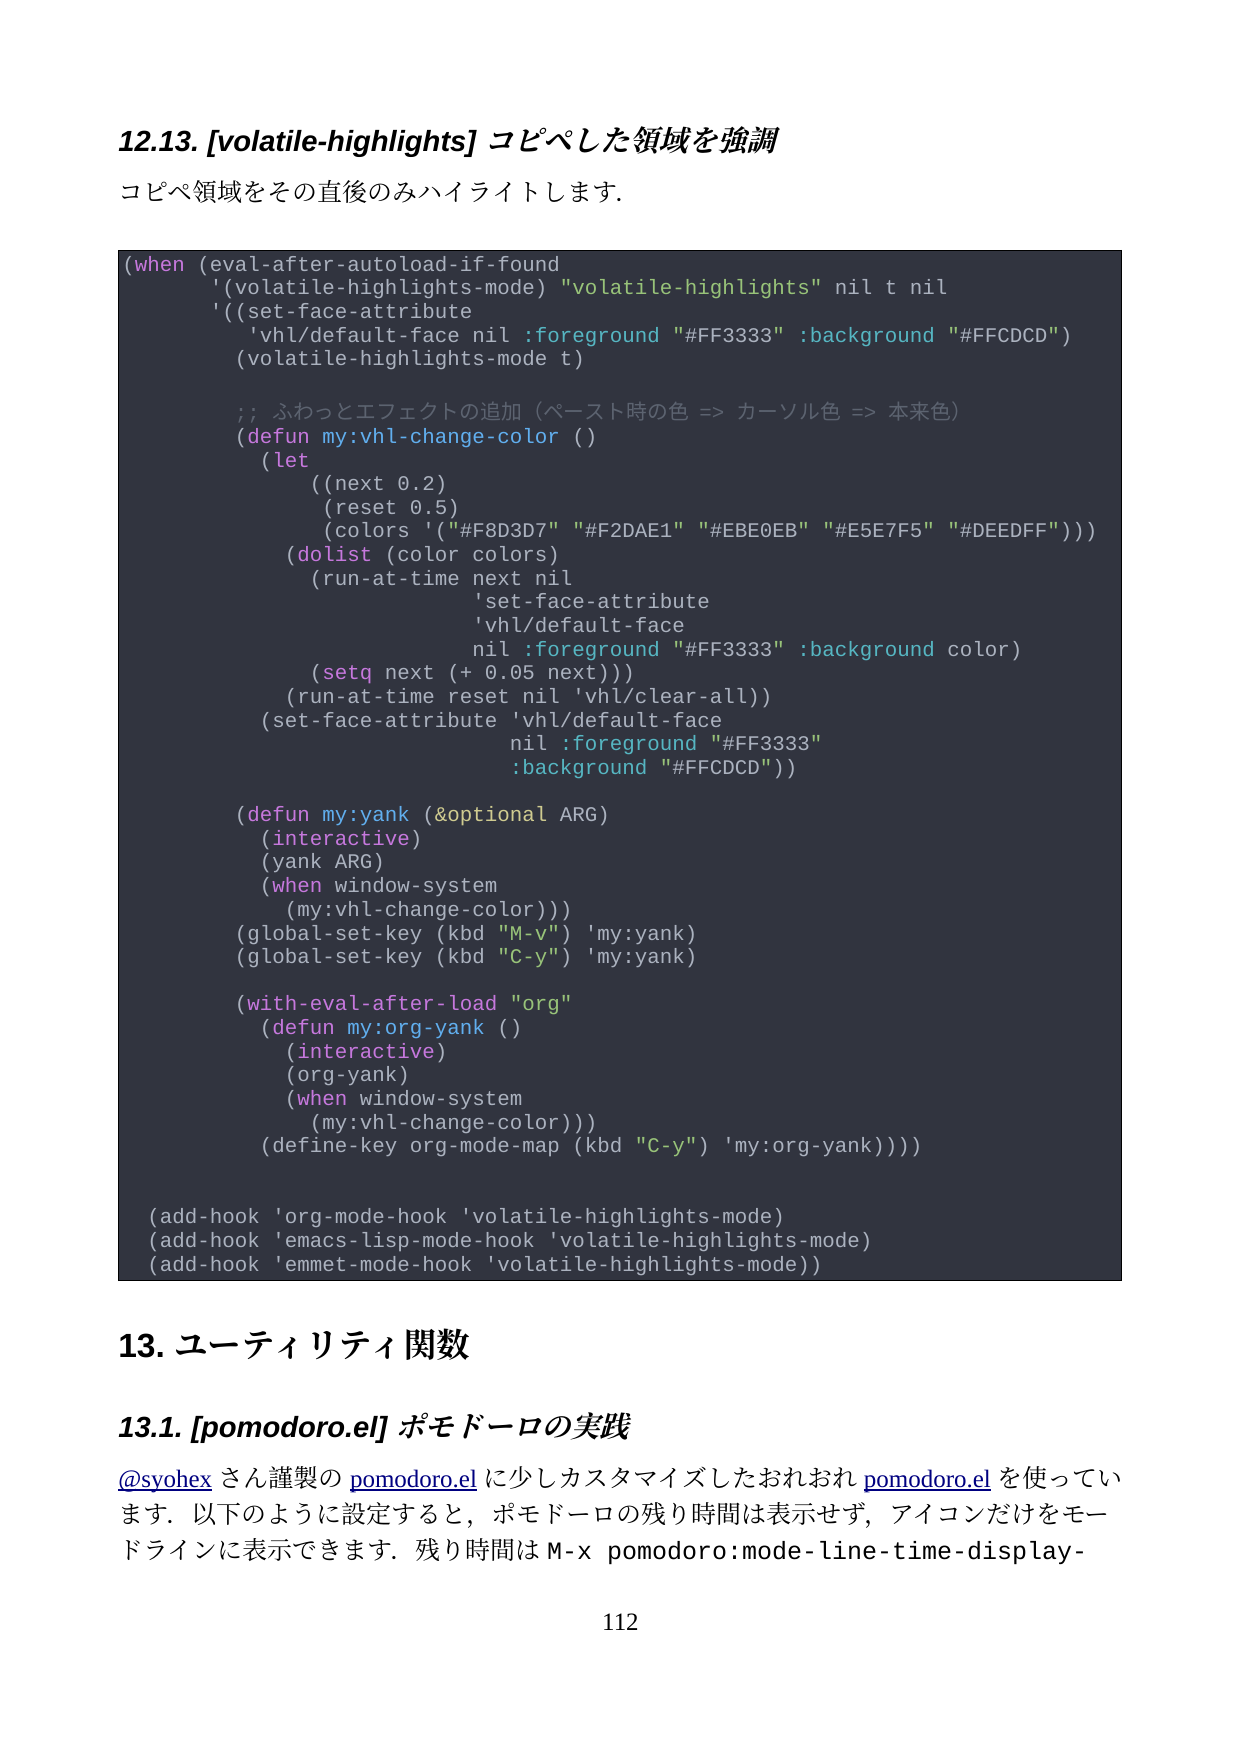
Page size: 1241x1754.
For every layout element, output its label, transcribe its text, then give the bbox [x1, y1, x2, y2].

text 'vhl/default-face nil :foreground "#FF3333" :background "#FFCDCD") [119, 321, 1121, 344]
text (dolist (color colors) [119, 540, 1121, 564]
text (when (eval-after-autoload-if-found [119, 251, 1121, 273]
text 'set-face-attribute [119, 587, 1121, 611]
text nil :foreground "#FF3333" :background color) [119, 635, 1121, 658]
text (when window-system [119, 1084, 1121, 1108]
text (defun my:org-yank () [119, 1013, 1121, 1037]
text (run-at-time reset nil 'vhl/clear-all)) [119, 682, 1121, 706]
text (yank ARG) [119, 848, 1121, 871]
text (my:vhl-change-color))) [119, 1108, 1121, 1131]
subtitle [pomodoro.el] ポモドーロの実践 [118, 1404, 1122, 1446]
text (add-hook 'org-mode-hook 'volatile-highlights-mode) [119, 1202, 1121, 1226]
text '((set-face-attribute [119, 297, 1121, 321]
text (defun my:yank (&optional ARG) [119, 800, 1121, 824]
text (run-at-time next nil [119, 564, 1121, 587]
text (setq next (+ 0.05 next))) [119, 658, 1121, 682]
text (org-yank) [119, 1060, 1121, 1084]
text :background "#FFCDCD")) [119, 753, 1121, 777]
subtitle ユーティリティ関数 [118, 1318, 1122, 1367]
text ;; ふわっとエフェクトの追加（ペースト時の色 => カーソル色 => 本来色） [119, 392, 1121, 422]
text (interactive) [119, 1037, 1121, 1060]
text (defun my:vhl-change-color () [119, 422, 1121, 446]
text (with-eval-after-load "org" [119, 989, 1121, 1013]
subtitle [volatile-highlights] コピペした領域を強調 [118, 118, 1122, 160]
text (set-face-attribute 'vhl/default-face [119, 706, 1121, 729]
text (volatile-highlights-mode t) [119, 344, 1121, 368]
text 'vhl/default-face [119, 611, 1121, 635]
text nil :foreground "#FF3333" [119, 729, 1121, 753]
text (global-set-key (kbd "M-v") 'my:yank) [119, 918, 1121, 942]
text (add-hook 'emacs-lisp-mode-hook 'volatile-highlights-mode) [119, 1226, 1121, 1249]
text (add-hook 'emmet-mode-hook 'volatile-highlights-mode)) [119, 1249, 1121, 1280]
text (my:vhl-change-color))) [119, 895, 1121, 918]
text (reset 0.5) [119, 493, 1121, 517]
text (global-set-key (kbd "C-y") 'my:yank) [119, 942, 1121, 966]
text (define-key org-mode-map (kbd "C-y") 'my:org-yank)))) [119, 1131, 1121, 1155]
text (when window-system [119, 871, 1121, 895]
text (let [119, 446, 1121, 469]
text (colors '("#F8D3D7" "#F2DAE1" "#EBE0EB" "#E5E7F5" "#DEEDFF"))) [119, 517, 1121, 540]
text @syohex さん謹製の pomodoro.el に少しカスタマイズしたおれおれ pomodoro.el を使っています．以下のように設定すると，ポモドーロの残り時間は表示せず，アイコンだけをモードラインに表示できます．残り時間は M-x pomodoro:mode-line-time-display- [118, 1459, 1122, 1567]
text (interactive) [119, 824, 1121, 848]
text '(volatile-highlights-mode) "volatile-highlights" nil t nil [119, 273, 1121, 297]
text コピペ領域をその直後のみハイライトします． [118, 172, 1122, 237]
text ((next 0.2) [119, 469, 1121, 493]
